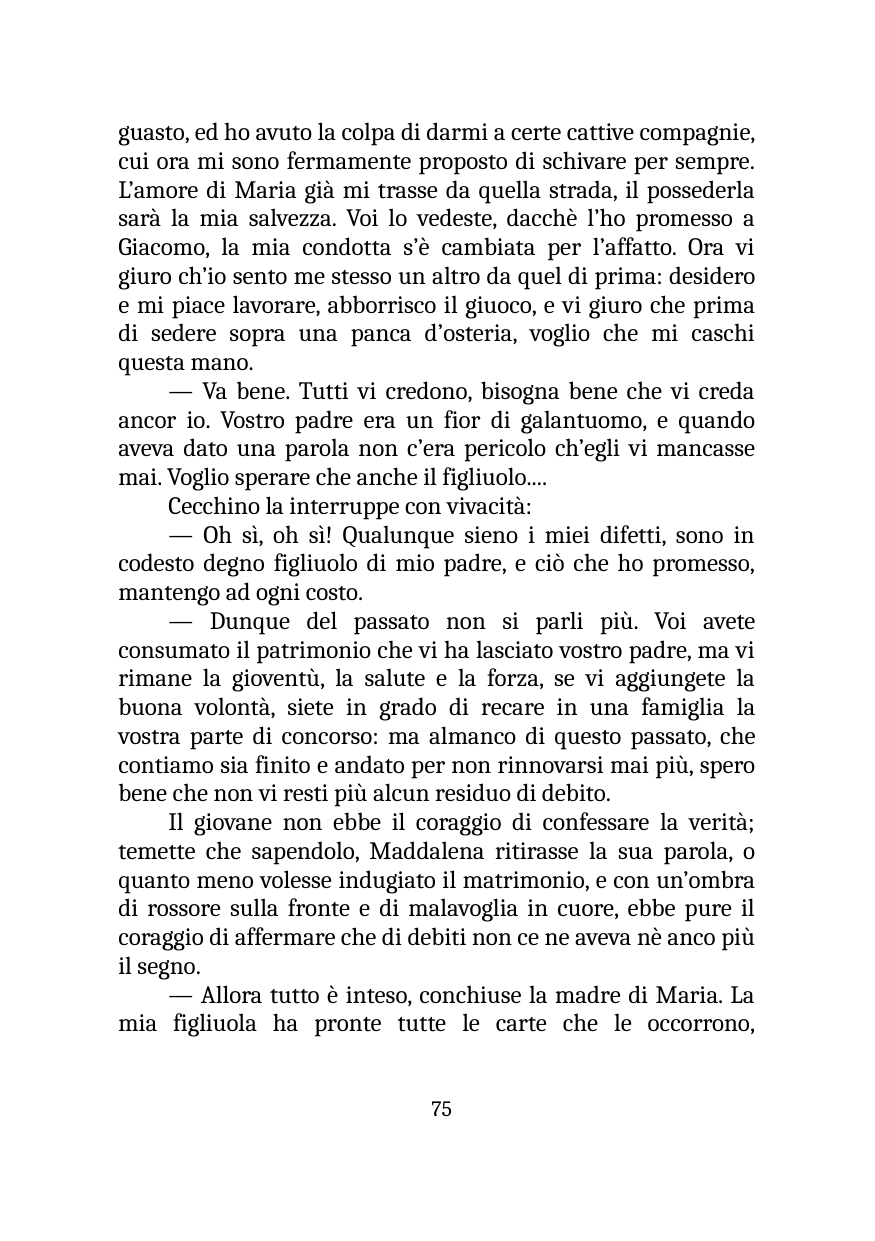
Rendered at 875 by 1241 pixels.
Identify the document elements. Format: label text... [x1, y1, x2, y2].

text guasto, ed ho avuto la colpa di darmi a certe cattive compagnie, cui ora mi sono fermamente proposto di schivare per sempre. L’amore di Maria già mi trasse da quella strada, il possederla sarà la mia salvezza. Voi lo vedeste, dacchè l’ho promesso a Giacomo, la mia condotta s’è cambiata per l’affatto. Ora vi giuro ch’io sento me stesso un altro da quel di prima: desidero e mi piace lavorare, abborrisco il giuoco, e vi giuro che prima di sedere sopra una panca d’osteria, voglio che mi caschi questa mano. [118, 118, 756, 377]
text — Oh sì, oh sì! Qualunque sieno i miei difetti, sono in codesto degno figliuolo di mio padre, e ciò che ho promesso, mantengo ad ogni costo. [118, 521, 756, 607]
text — Dunque del passato non si parli più. Voi avete consumato il patrimonio che vi ha lasciato vostro padre, ma vi rimane la gioventù, la salute e la forza, se vi aggiungete la buona volontà, siete in grado di recare in una famiglia la vostra parte di concorso: ma almanco di questo passato, che contiamo sia finito e andato per non rinnovarsi mai più, spero bene che non vi resti più alcun residuo di debito. [118, 607, 756, 808]
text — Allora tutto è inteso, conchiuse la madre di Maria. La mia figliuola ha pronte tutte le carte che le occorrono, [118, 981, 756, 1038]
text Cecchino la interruppe con vivacità: [118, 492, 756, 521]
text — Va bene. Tutti vi credono, bisogna bene che vi creda ancor io. Vostro padre era un fior di galantuomo, e quando aveva dato una parola non c’era pericolo ch’egli vi mancasse mai. Voglio sperare che anche il figliuolo.... [118, 377, 756, 492]
text Il giovane non ebbe il coraggio di confessare la verità; temette che sapendolo, Maddalena ritirasse la sua parola, o quanto meno volesse indugiato il matrimonio, e con un’ombra di rossore sulla fronte e di malavoglia in cuore, ebbe pure il coraggio di affermare che di debiti non ce ne aveva nè anco più il segno. [118, 808, 756, 981]
